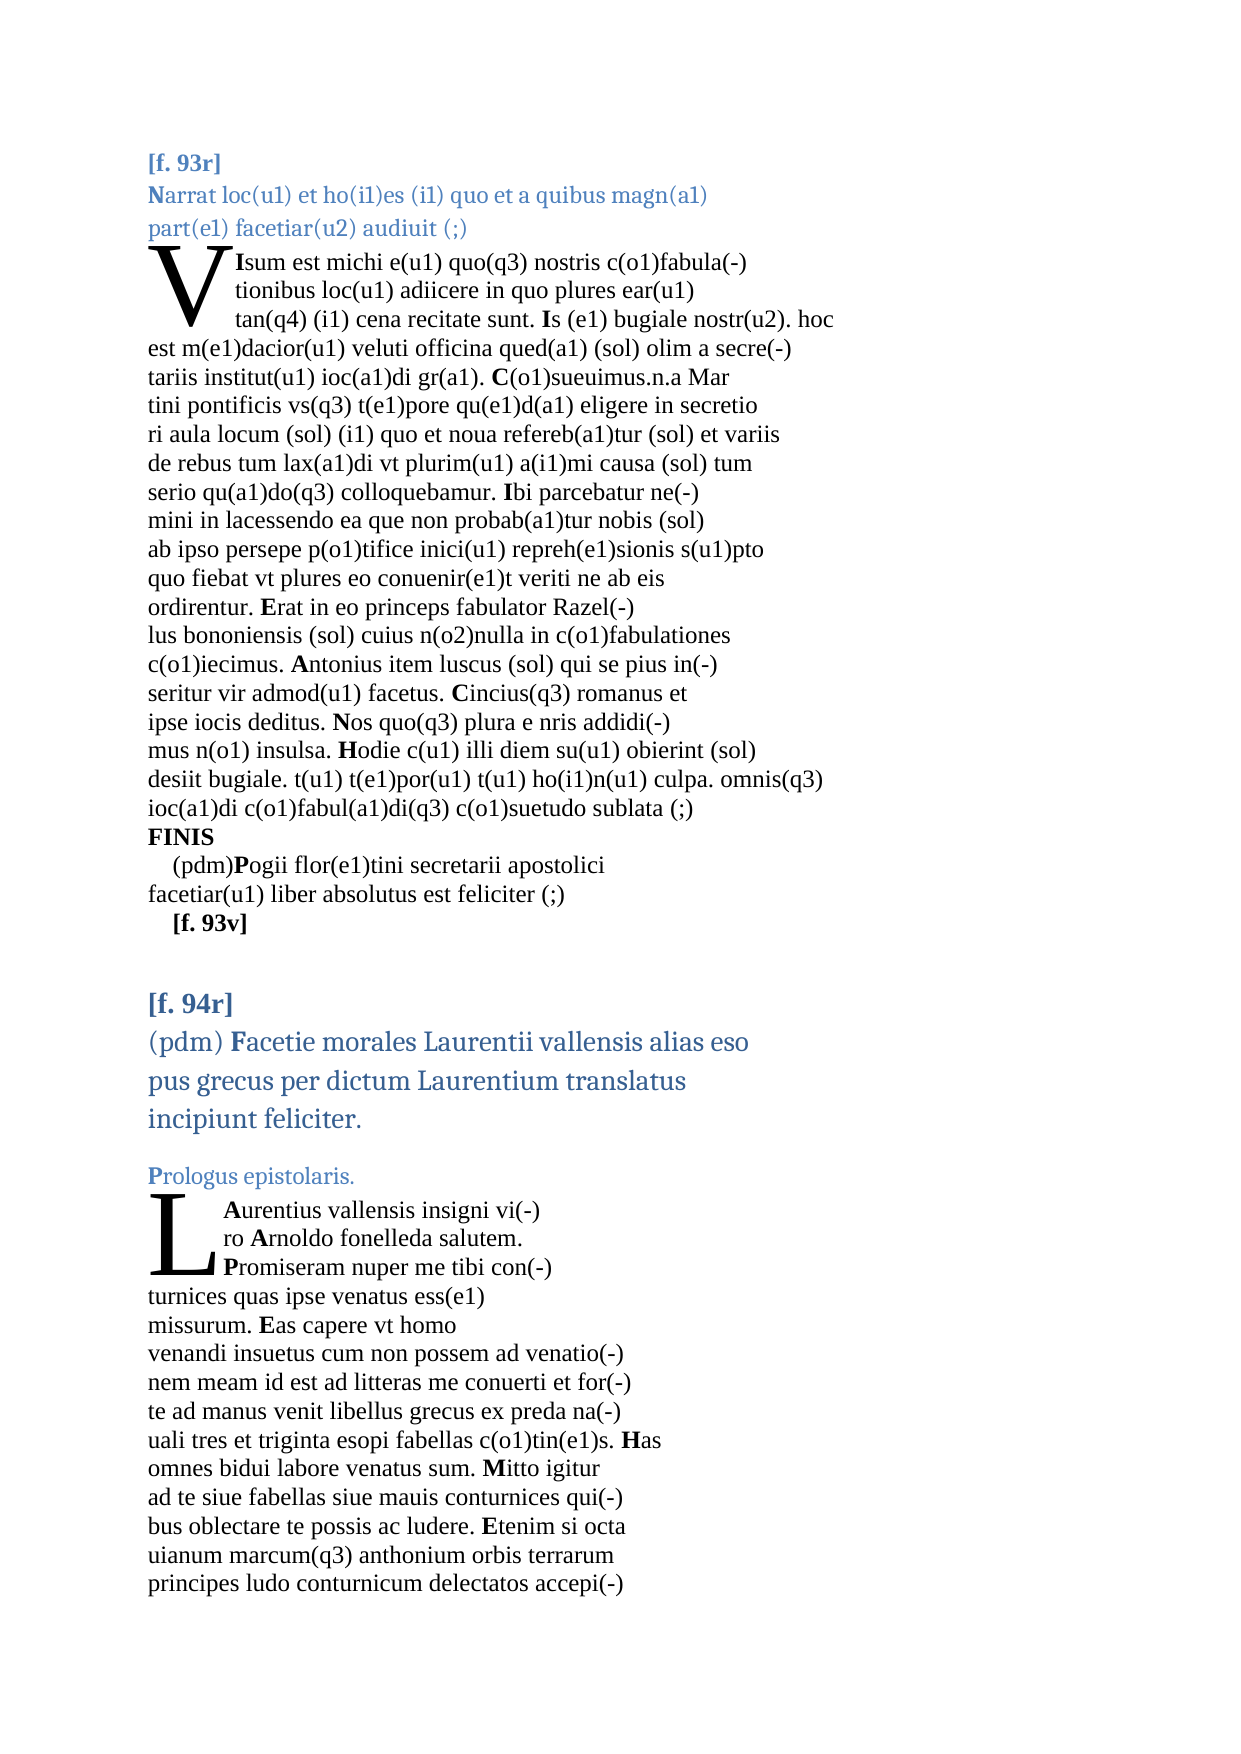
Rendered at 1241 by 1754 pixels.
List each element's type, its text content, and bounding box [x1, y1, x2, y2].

text (pdm)Pogii flor(e1)tini secretarii apostolici facetiar(u1) liber absolutus est feliciter (;) [148, 850, 1093, 908]
subtitle Prologus epistolaris. [148, 1162, 1093, 1190]
text LAurentius vallensis insigni vi(-) ro Arnoldo fonelleda salutem. Promiseram nuper me tibi con(-) turnices quas ipse venatus ess(e1) missurum. Eas capere vt homo venandi insuetus cum non possem ad venatio(-) nem meam id est ad litteras me conuerti et for(-) te ad manus venit libellus grecus ex preda na(-) uali tres et triginta esopi fabellas c(o1)tin(e1)s. Has omnes bidui labore venatus sum. Mitto igitur ad te siue fabellas siue mauis conturnices qui(-) bus oblectare te possis ac ludere. Etenim si octa uianum marcum(q3) anthonium orbis terrarum principes ludo conturnicum delectatos accepi(-) [148, 1195, 1093, 1597]
text [f. 93v] [148, 908, 1093, 937]
text VIsum est michi e(u1) quo(q3) nostris c(o1)fabula(-) tionibus loc(u1) adiicere in quo plures ear(u1) tan(q4) (i1) cena recitate sunt. Is (e1) bugiale nostr(u2). hoc est m(e1)dacior(u1) veluti officina qued(a1) (sol) olim a secre(-) tariis institut(u1) ioc(a1)di gr(a1). C(o1)sueuimus.n.a Mar tini pontificis vs(q3) t(e1)pore qu(e1)d(a1) eligere in secretio ri aula locum (sol) (i1) quo et noua refereb(a1)tur (sol) et variis de rebus tum lax(a1)di vt plurim(u1) a(i1)mi causa (sol) tum serio qu(a1)do(q3) colloquebamur. Ibi parcebatur ne(-) mini in lacessendo ea que non probab(a1)tur nobis (sol) ab ipso persepe p(o1)tifice inici(u1) repreh(e1)sionis s(u1)pto quo fiebat vt plures eo conuenir(e1)t veriti ne ab eis ordirentur. Erat in eo princeps fabulator Razel(-) lus bononiensis (sol) cuius n(o2)nulla in c(o1)fabulationes c(o1)iecimus. Antonius item luscus (sol) qui se pius in(-) seritur vir admod(u1) facetus. Cincius(q3) romanus et ipse iocis deditus. Nos quo(q3) plura e nris addidi(-) mus n(o1) insulsa. Hodie c(u1) illi diem su(u1) obierint (sol) desiit bugiale. t(u1) t(e1)por(u1) t(u1) ho(i1)n(u1) culpa. omnis(q3) ioc(a1)di c(o1)fabul(a1)di(q3) c(o1)suetudo sublata (;) [148, 247, 1093, 822]
subtitle [f. 94r] (pdm) Facetie morales Laurentii vallensis alias eso pus grecus per dictum Laurentium translatus incipiunt feliciter. [148, 987, 1093, 1136]
text FINIS [148, 822, 1093, 850]
subtitle [f. 93r] Narrat loc(u1) et ho(i1)es (i1) quo et a quibus magn(a1) part(e1) facetiar(u2) audiuit (;) [148, 148, 1093, 242]
